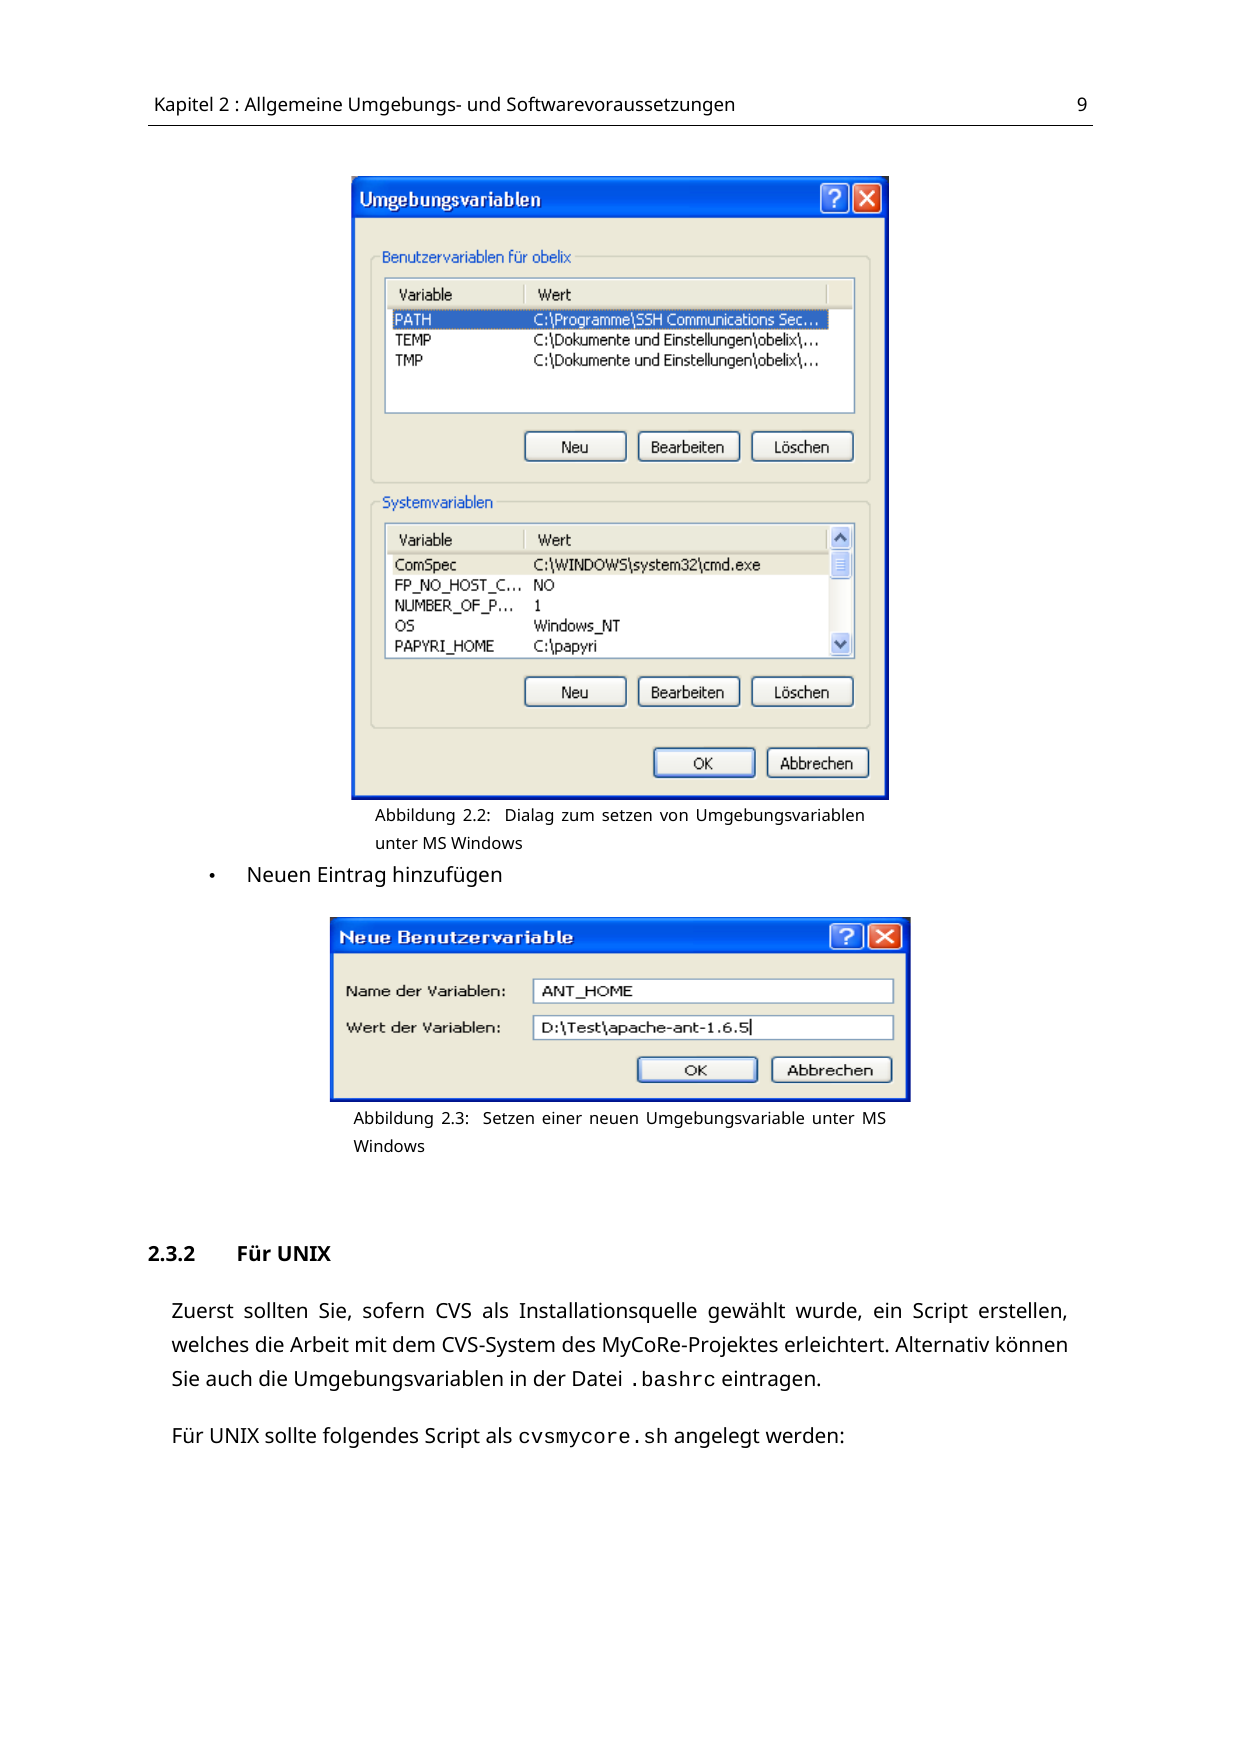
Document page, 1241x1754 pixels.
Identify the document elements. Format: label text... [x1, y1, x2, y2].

text Abbildung 2.3: Setzen einer neuen Umgebungsvariable unter MS Windows [353, 1102, 887, 1157]
text Abbildung 2.2: Dialag zum setzen von Umgebungsvariablen unter MS Windows [375, 800, 865, 854]
picture [351, 176, 889, 800]
text Für UNIX sollte folgendes Script als cvsmycore.sh angelegt werden: [171, 1422, 1069, 1450]
picture [329, 917, 911, 1102]
list Neuen Eintrag hinzufügen [209, 148, 1069, 888]
text Zuerst sollten Sie, sofern CVS als Installationsquelle gewählt wurde, ein Script erstellen, welches die Arbeit mit dem CVS-System des MyCoRe-Projektes erleichtert. Alternativ können Sie auch die Umgebungsvariablen in der Datei .bashrc eintragen. [171, 1296, 1069, 1392]
subtitle Für UNIX [148, 1239, 1092, 1267]
